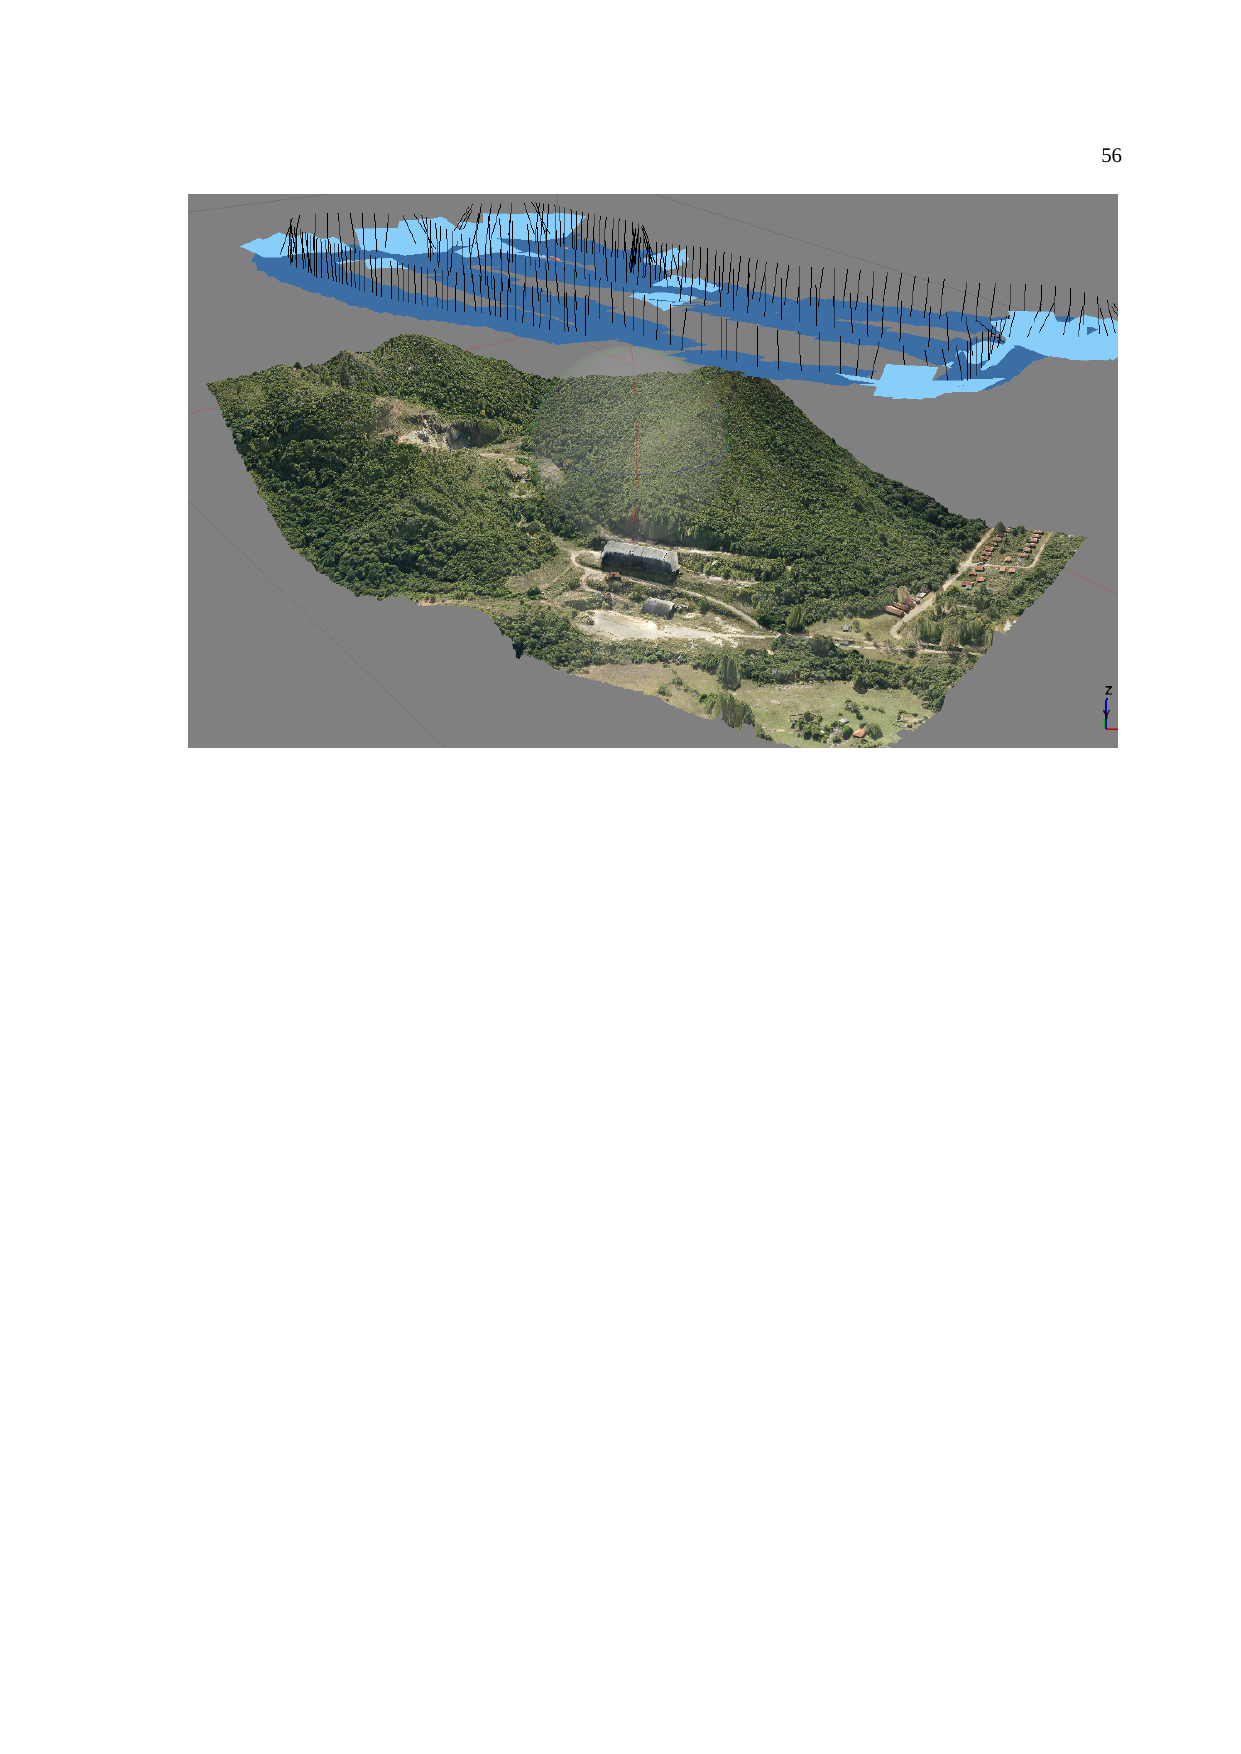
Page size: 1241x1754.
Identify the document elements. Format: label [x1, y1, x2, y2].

picture [188, 194, 1118, 748]
